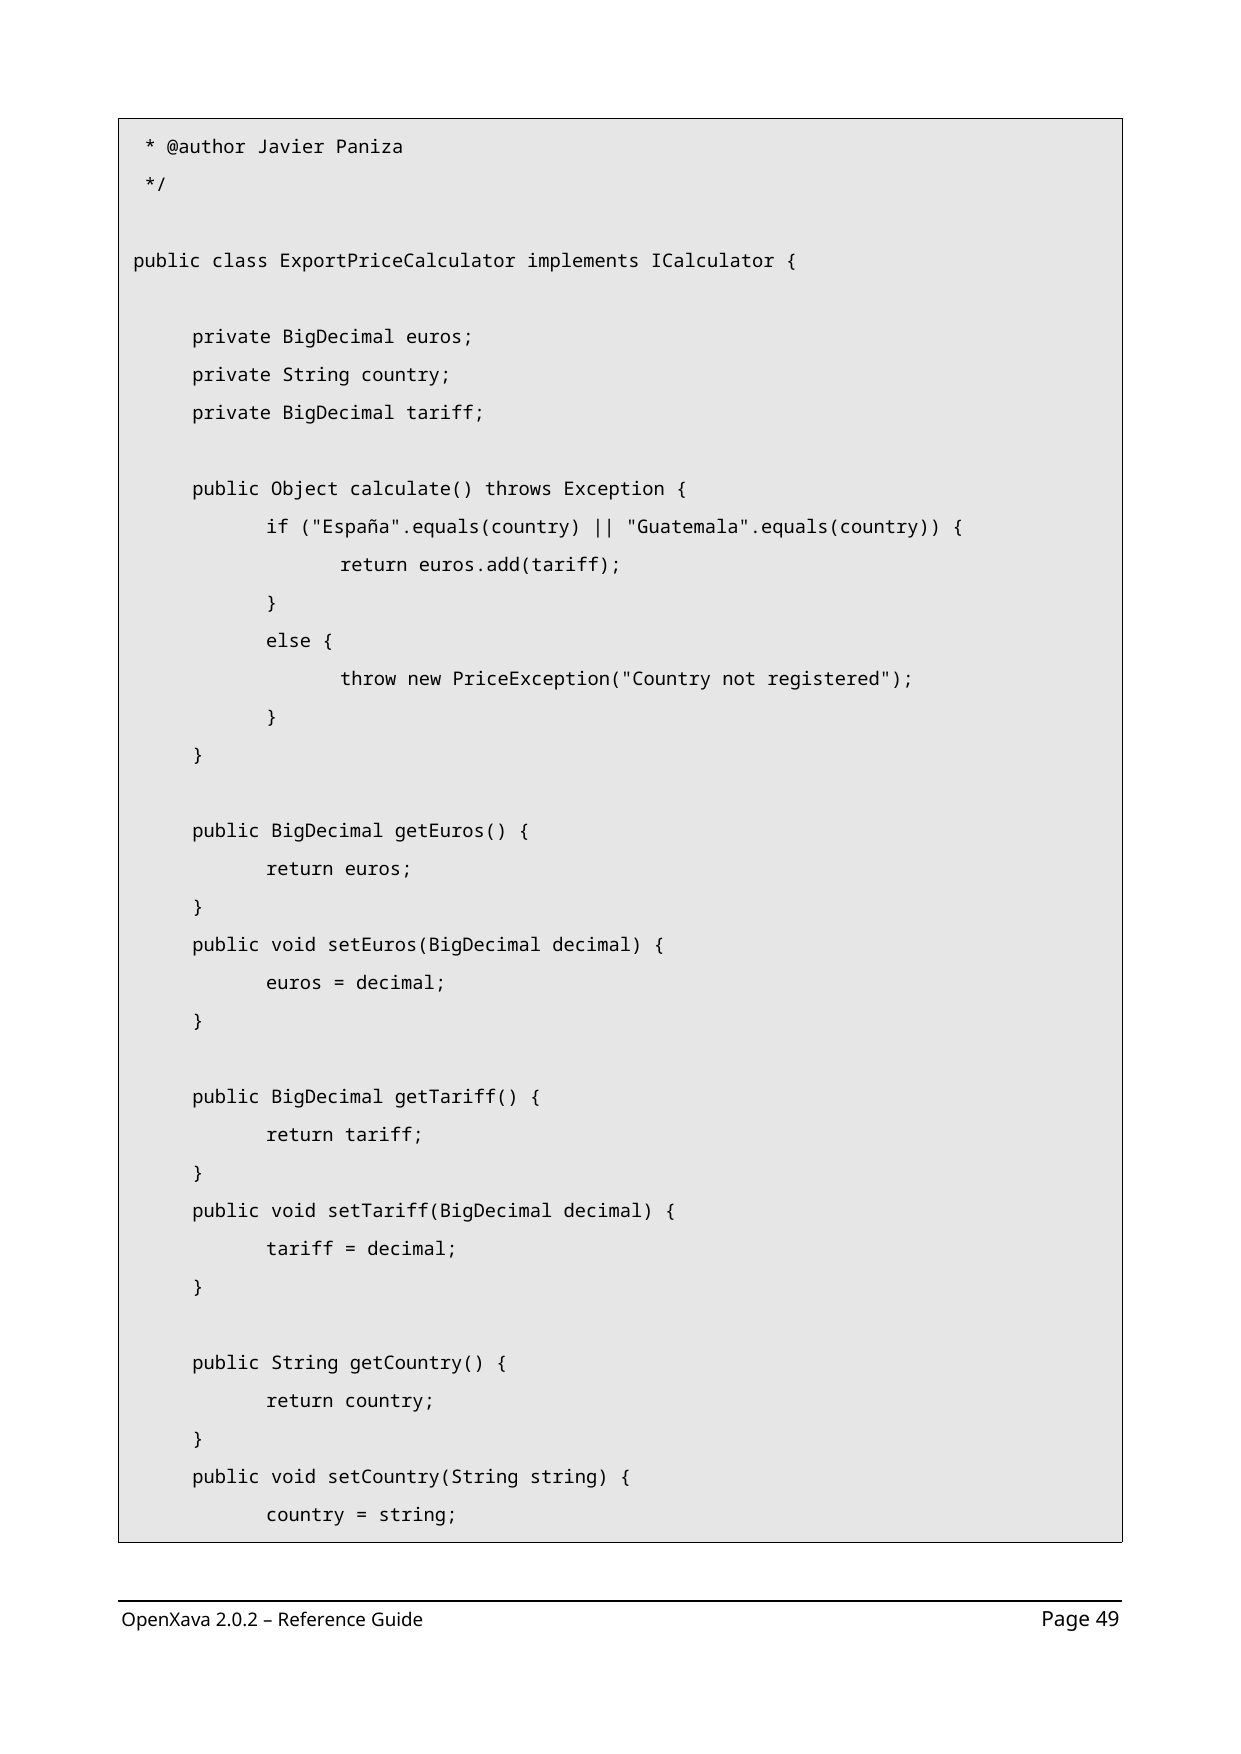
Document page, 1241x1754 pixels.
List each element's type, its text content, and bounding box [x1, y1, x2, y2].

text return country; [119, 1373, 1122, 1411]
text * @author Javier Paniza [119, 119, 1122, 156]
text else { [119, 612, 1122, 650]
text public void setTariff(BigDecimal decimal) { [119, 1183, 1122, 1221]
text if ("España".equals(country) || "Guatemala".equals(country)) { [119, 498, 1122, 536]
text private BigDecimal tariff; [119, 384, 1122, 422]
text } [119, 726, 1122, 764]
text public class ExportPriceCalculator implements ICalculator { [119, 232, 1122, 270]
text private BigDecimal euros; [119, 308, 1122, 346]
text } [119, 1411, 1122, 1449]
text } [119, 1145, 1122, 1183]
text } [119, 688, 1122, 726]
text private String country; [119, 346, 1122, 384]
text } [119, 574, 1122, 612]
text public Object calculate() throws Exception { [119, 460, 1122, 498]
text public void setEuros(BigDecimal decimal) { [119, 917, 1122, 954]
text country = string; [119, 1487, 1122, 1542]
text public BigDecimal getTariff() { [119, 1069, 1122, 1107]
text tariff = decimal; [119, 1221, 1122, 1259]
text return tariff; [119, 1107, 1122, 1145]
text return euros; [119, 841, 1122, 878]
text public BigDecimal getEuros() { [119, 802, 1122, 841]
text } [119, 993, 1122, 1031]
text throw new PriceException("Country not registered"); [119, 650, 1122, 688]
text euros = decimal; [119, 954, 1122, 993]
text return euros.add(tariff); [119, 536, 1122, 574]
text public String getCountry() { [119, 1335, 1122, 1373]
text public void setCountry(String string) { [119, 1449, 1122, 1487]
text } [119, 1259, 1122, 1297]
text } [119, 878, 1122, 917]
text */ [119, 156, 1122, 194]
